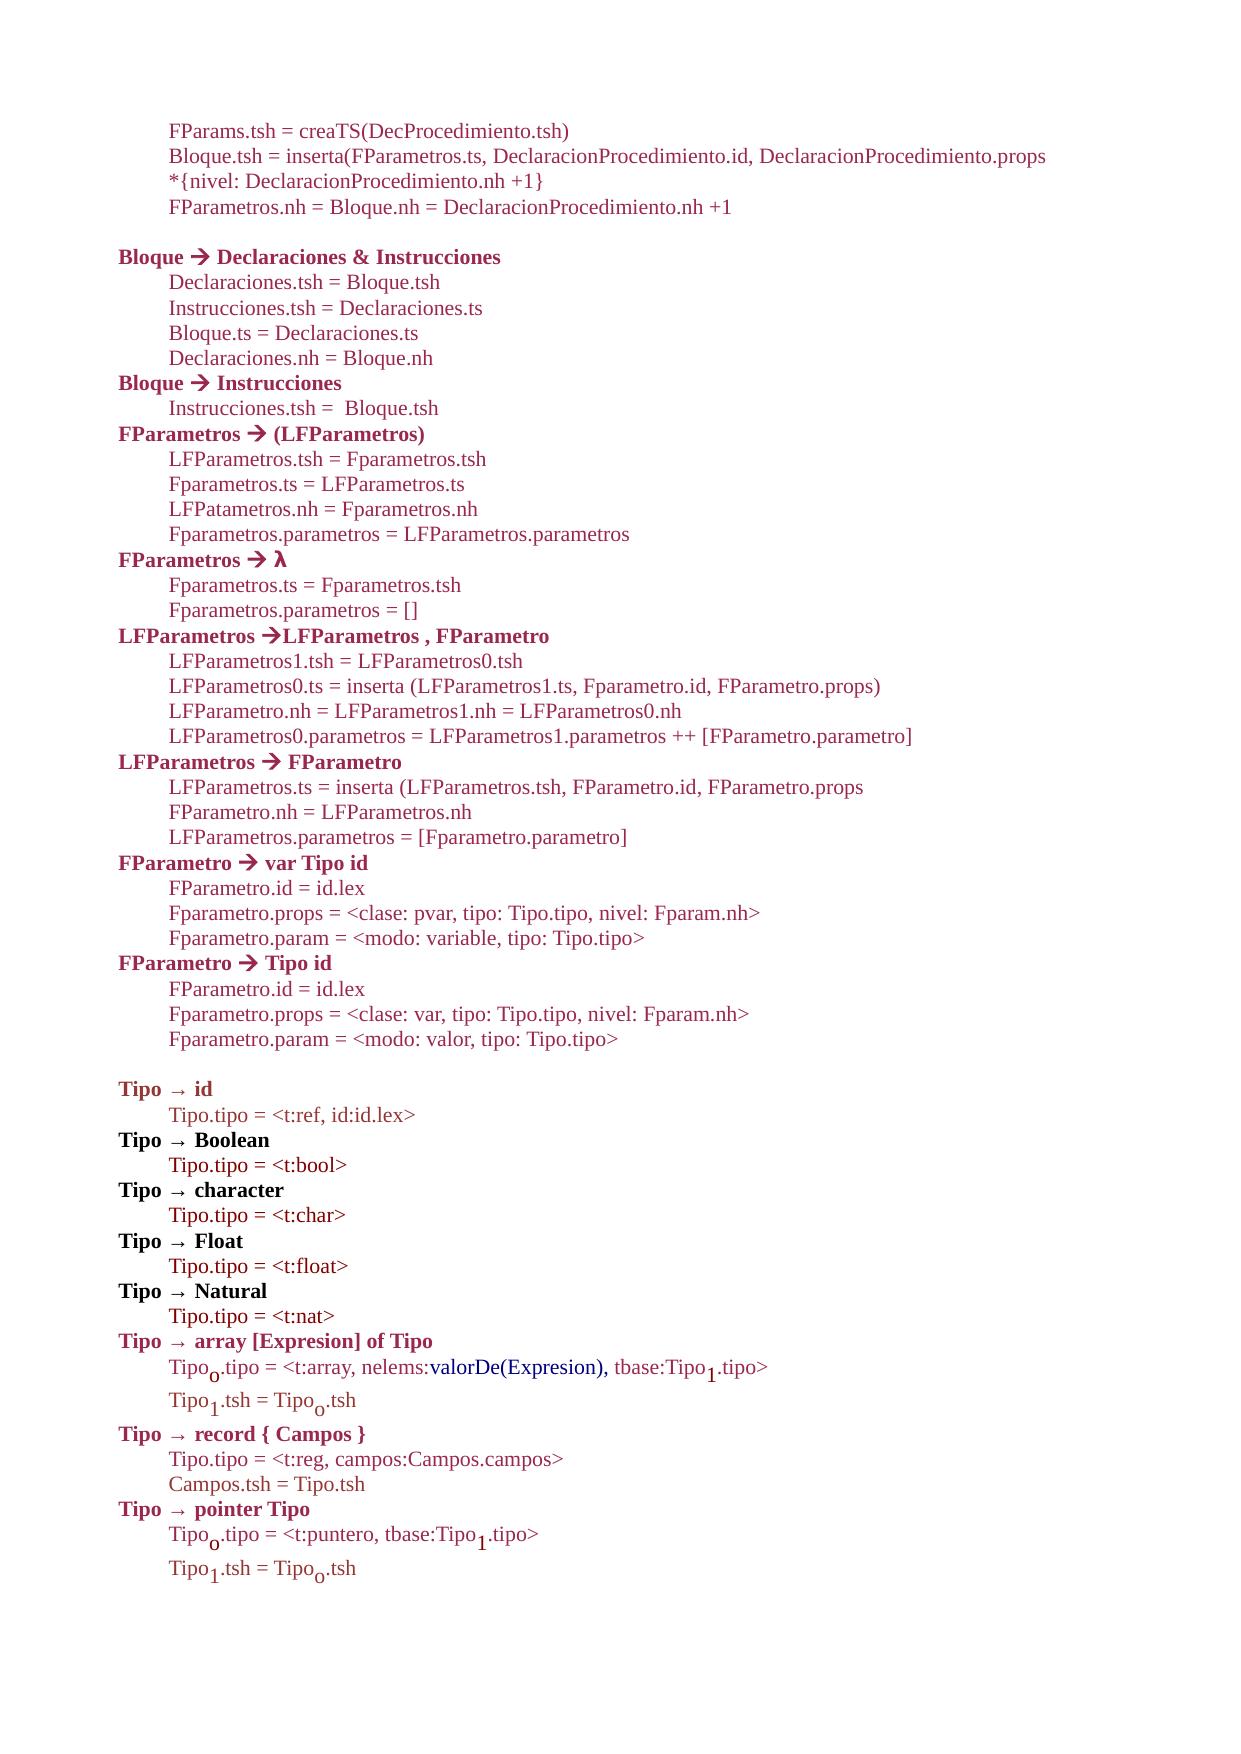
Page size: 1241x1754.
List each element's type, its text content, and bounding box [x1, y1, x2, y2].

text LFParametros0.parametros = LFParametros1.parametros ++ [FParametro.parametro] [118, 723, 1122, 749]
text Tipo → record { Campos } [118, 1421, 1122, 1446]
text Tipo.tipo = <t:reg, campos:Campos.campos> [118, 1446, 1122, 1471]
text FParams.tsh = creaTS(DecProcedimiento.tsh) [118, 118, 1122, 143]
text Fparametro.param = <modo: variable, tipo: Tipo.tipo> [118, 925, 1122, 950]
text Fparametros.parametros = [] [118, 597, 1122, 623]
text Fparametro.param = <modo: valor, tipo: Tipo.tipo> [118, 1026, 1122, 1051]
text LFParametros LFParametros , FParametro [118, 623, 1122, 648]
text Campos.tsh = Tipo.tsh [118, 1471, 1122, 1496]
text FParametros.nh = Bloque.nh = DeclaracionProcedimiento.nh +1 [168, 194, 1122, 219]
text Instrucciones.tsh = Declaraciones.ts [118, 294, 1122, 320]
text FParametro.id = id.lex [118, 875, 1122, 900]
text Tipo → array [Expresion] of Tipo [118, 1328, 1122, 1354]
text Fparametros.ts = LFParametros.ts [118, 471, 1122, 496]
text LFParametros.parametros = [Fparametro.parametro] [118, 824, 1122, 849]
text Bloque.ts = Declaraciones.ts [118, 320, 1122, 345]
text Tipo.tipo = <t:bool> [118, 1152, 1122, 1177]
text LFParametros1.tsh = LFParametros0.tsh [118, 648, 1122, 673]
text Tipo1.tsh = Tipoo.tsh [118, 1555, 1122, 1588]
text Tipo.tipo = <t:ref, id:id.lex> [118, 1102, 1122, 1127]
text Declaraciones.nh = Bloque.nh [118, 345, 1122, 370]
text FParametro.nh = LFParametros.nh [118, 799, 1122, 824]
text FParametro  var Tipo id [118, 849, 1122, 875]
text Bloque  Declaraciones & Instrucciones [118, 244, 1122, 269]
text Tipo.tipo = <t:float> [118, 1253, 1122, 1278]
text Tipoo.tipo = <t:puntero, tbase:Tipo1.tipo> [118, 1521, 1122, 1555]
text LFParametros.tsh = Fparametros.tsh [118, 446, 1122, 471]
text Fparametro.props = <clase: pvar, tipo: Tipo.tipo, nivel: Fparam.nh> [118, 900, 1122, 925]
text LFParametro.nh = LFParametros1.nh = LFParametros0.nh [118, 698, 1122, 723]
text Declaraciones.tsh = Bloque.tsh [118, 269, 1122, 294]
text Fparametros.parametros = LFParametros.parametros [118, 521, 1122, 547]
text Tipo → Natural [118, 1278, 1122, 1303]
text Fparametros.ts = Fparametros.tsh [118, 572, 1122, 597]
text Fparametro.props = <clase: var, tipo: Tipo.tipo, nivel: Fparam.nh> [118, 1001, 1122, 1026]
text FParametros  λ [118, 547, 1122, 572]
text LFParametros.ts = inserta (LFParametros.tsh, FParametro.id, FParametro.props [118, 774, 1122, 799]
text Tipo.tipo = <t:nat> [118, 1303, 1122, 1328]
text LFParametros0.ts = inserta (LFParametros1.ts, Fparametro.id, FParametro.props) [118, 673, 1122, 698]
text Tipo → character [118, 1177, 1122, 1202]
text Bloque  Instrucciones [118, 370, 1122, 395]
text FParametro.id = id.lex [118, 976, 1122, 1001]
text Instrucciones.tsh = Bloque.tsh [118, 395, 1122, 421]
text Bloque.tsh = inserta(FParametros.ts, DeclaracionProcedimiento.id, DeclaracionProcedimiento.props *{nivel: DeclaracionProcedimiento.nh +1} [168, 143, 1122, 194]
text Tipo1.tsh = Tipoo.tsh [118, 1387, 1122, 1421]
text FParametro  Tipo id [118, 950, 1122, 976]
text Tipo → id [118, 1076, 1122, 1102]
text LFPatametros.nh = Fparametros.nh [118, 496, 1122, 521]
text LFParametros  FParametro [118, 749, 1122, 774]
text Tipo → Boolean [118, 1127, 1122, 1152]
text Tipo.tipo = <t:char> [118, 1202, 1122, 1228]
text FParametros  (LFParametros) [118, 421, 1122, 446]
text Tipo → Float [118, 1228, 1122, 1253]
text Tipoo.tipo = <t:array, nelems:valorDe(Expresion), tbase:Tipo1.tipo> [118, 1354, 1122, 1387]
text Tipo → pointer Tipo [118, 1496, 1122, 1521]
